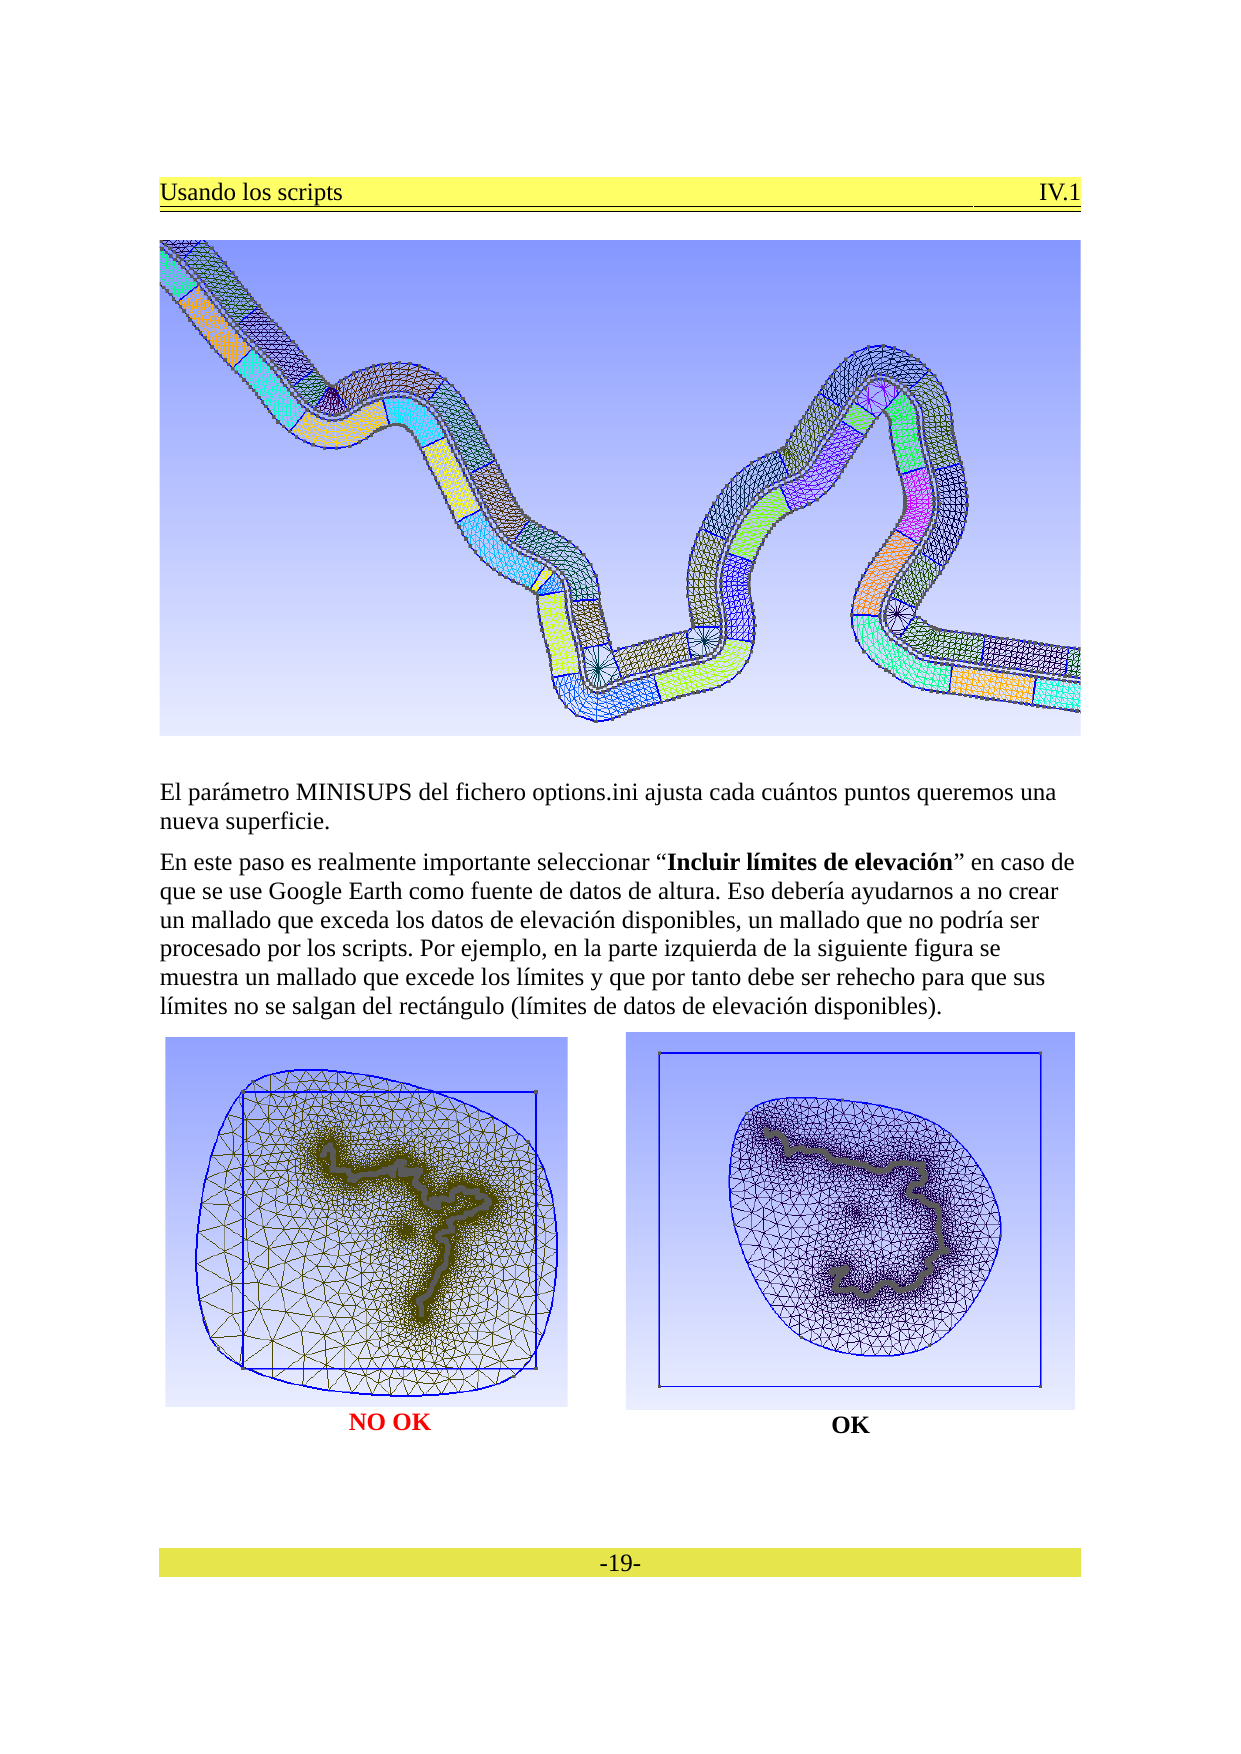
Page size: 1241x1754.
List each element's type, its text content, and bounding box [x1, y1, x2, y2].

table_header OK [620, 1032, 1081, 1464]
text El parámetro MINISUPS del fichero options.ini ajusta cada cuántos puntos queremos una nueva superficie. [159, 777, 1081, 835]
picture [159, 240, 1081, 736]
picture [165, 1037, 568, 1407]
text En este paso es realmente importante seleccionar “Incluir límites de elevación” en caso de que se use Google Earth como fuente de datos de altura. Eso debería ayudarnos a no crear un mallado que exceda los datos de elevación disponibles, un mallado que no podría ser procesado por los scripts. Por ejemplo, en la parte izquierda de la siguiente figura se muestra un mallado que excede los límites y que por tanto debe ser rehecho para que sus límites no se salgan del rectángulo (límites de datos de elevación disponibles). [159, 847, 1081, 1020]
table_header NO OK [160, 1032, 620, 1464]
picture [625, 1032, 1075, 1410]
